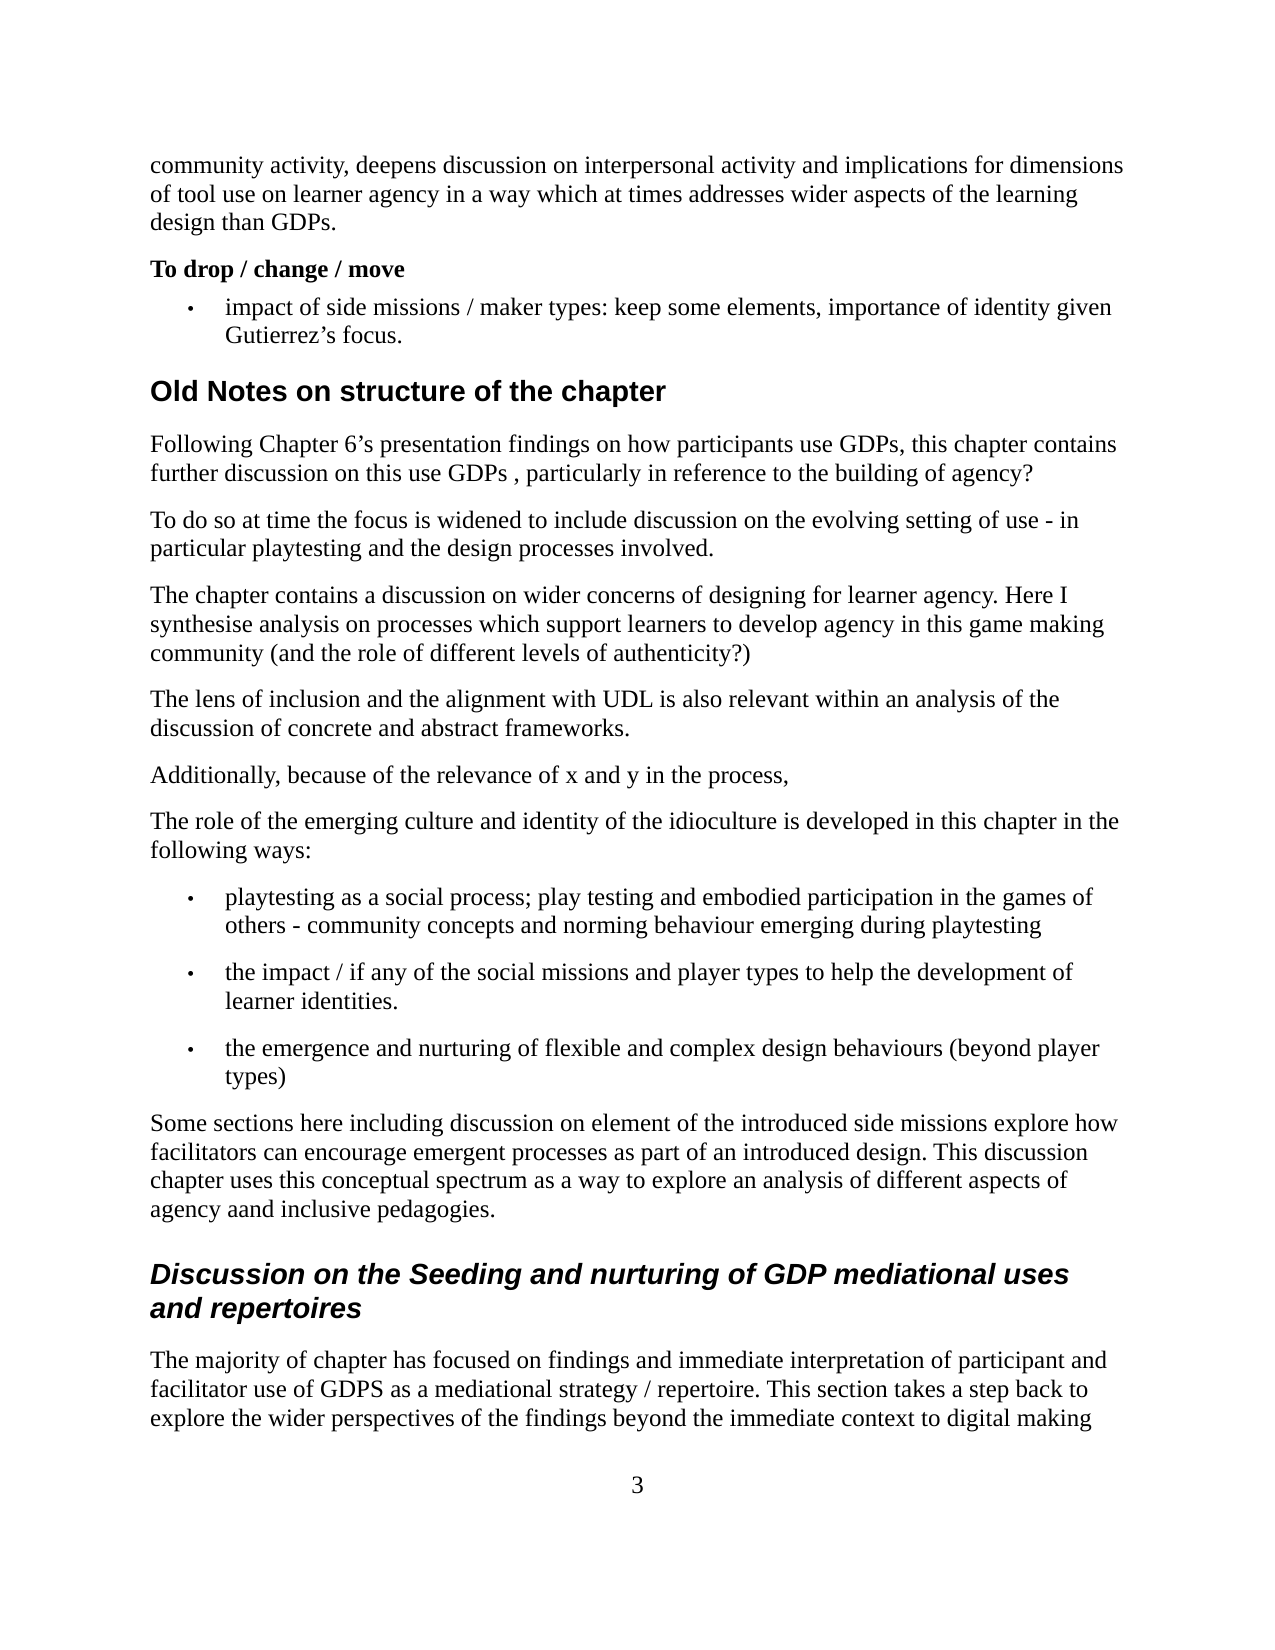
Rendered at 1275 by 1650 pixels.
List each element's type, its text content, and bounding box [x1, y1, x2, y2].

list playtesting as a social process; play testing and embodied participation in the games of others - community concepts and norming behaviour emerging during playtesting [187, 882, 1125, 939]
text Some sections here including discussion on element of the introduced side missions explore how facilitators can encourage emergent processes as part of an introduced design. This discussion chapter uses this conceptual spectrum as a way to explore an analysis of different aspects of agency aand inclusive pedagogies. [150, 1108, 1125, 1223]
text The majority of chapter has focused on findings and immediate interpretation of participant and facilitator use of GDPS as a mediational strategy / repertoire. This section takes a step back to explore the wider perspectives of the findings beyond the immediate context to digital making [150, 1346, 1125, 1432]
text Following Chapter 6’s presentation findings on how participants use GDPs, this chapter contains further discussion on this use GDPs , particularly in reference to the building of agency? [150, 429, 1125, 487]
text The role of the emerging culture and identity of the idioculture is developed in this chapter in the following ways: [150, 806, 1125, 864]
text The lens of inclusion and the alignment with UDL is also relevant within an analysis of the discussion of concrete and abstract frameworks. [150, 684, 1125, 742]
text Additionally, because of the relevance of x and y in the process, [150, 760, 1125, 788]
text To do so at time the focus is widened to include discussion on the evolving setting of use - in particular playtesting and the design processes involved. [150, 505, 1125, 562]
subtitle Discussion on the Seeding and nurturing of GDP mediational uses and repertoires [150, 1257, 1125, 1324]
text To drop / change / move [150, 254, 1125, 283]
text community activity, deepens discussion on interpersonal activity and implications for dimensions of tool use on learner agency in a way which at times addresses wider aspects of the learning design than GDPs. [150, 150, 1125, 236]
subtitle Old Notes on structure of the chapter [150, 374, 1125, 408]
text The chapter contains a discussion on wider concerns of designing for learner agency. Here I synthesise analysis on processes which support learners to develop agency in this game making community (and the role of different levels of authenticity?) [150, 580, 1125, 666]
list the emergence and nurturing of flexible and complex design behaviours (beyond player types) [187, 1033, 1125, 1090]
list the impact / if any of the social missions and player types to help the development of learner identities. [187, 957, 1125, 1015]
list impact of side missions / maker types: keep some elements, importance of identity given Gutierrez’s focus. [187, 292, 1125, 349]
